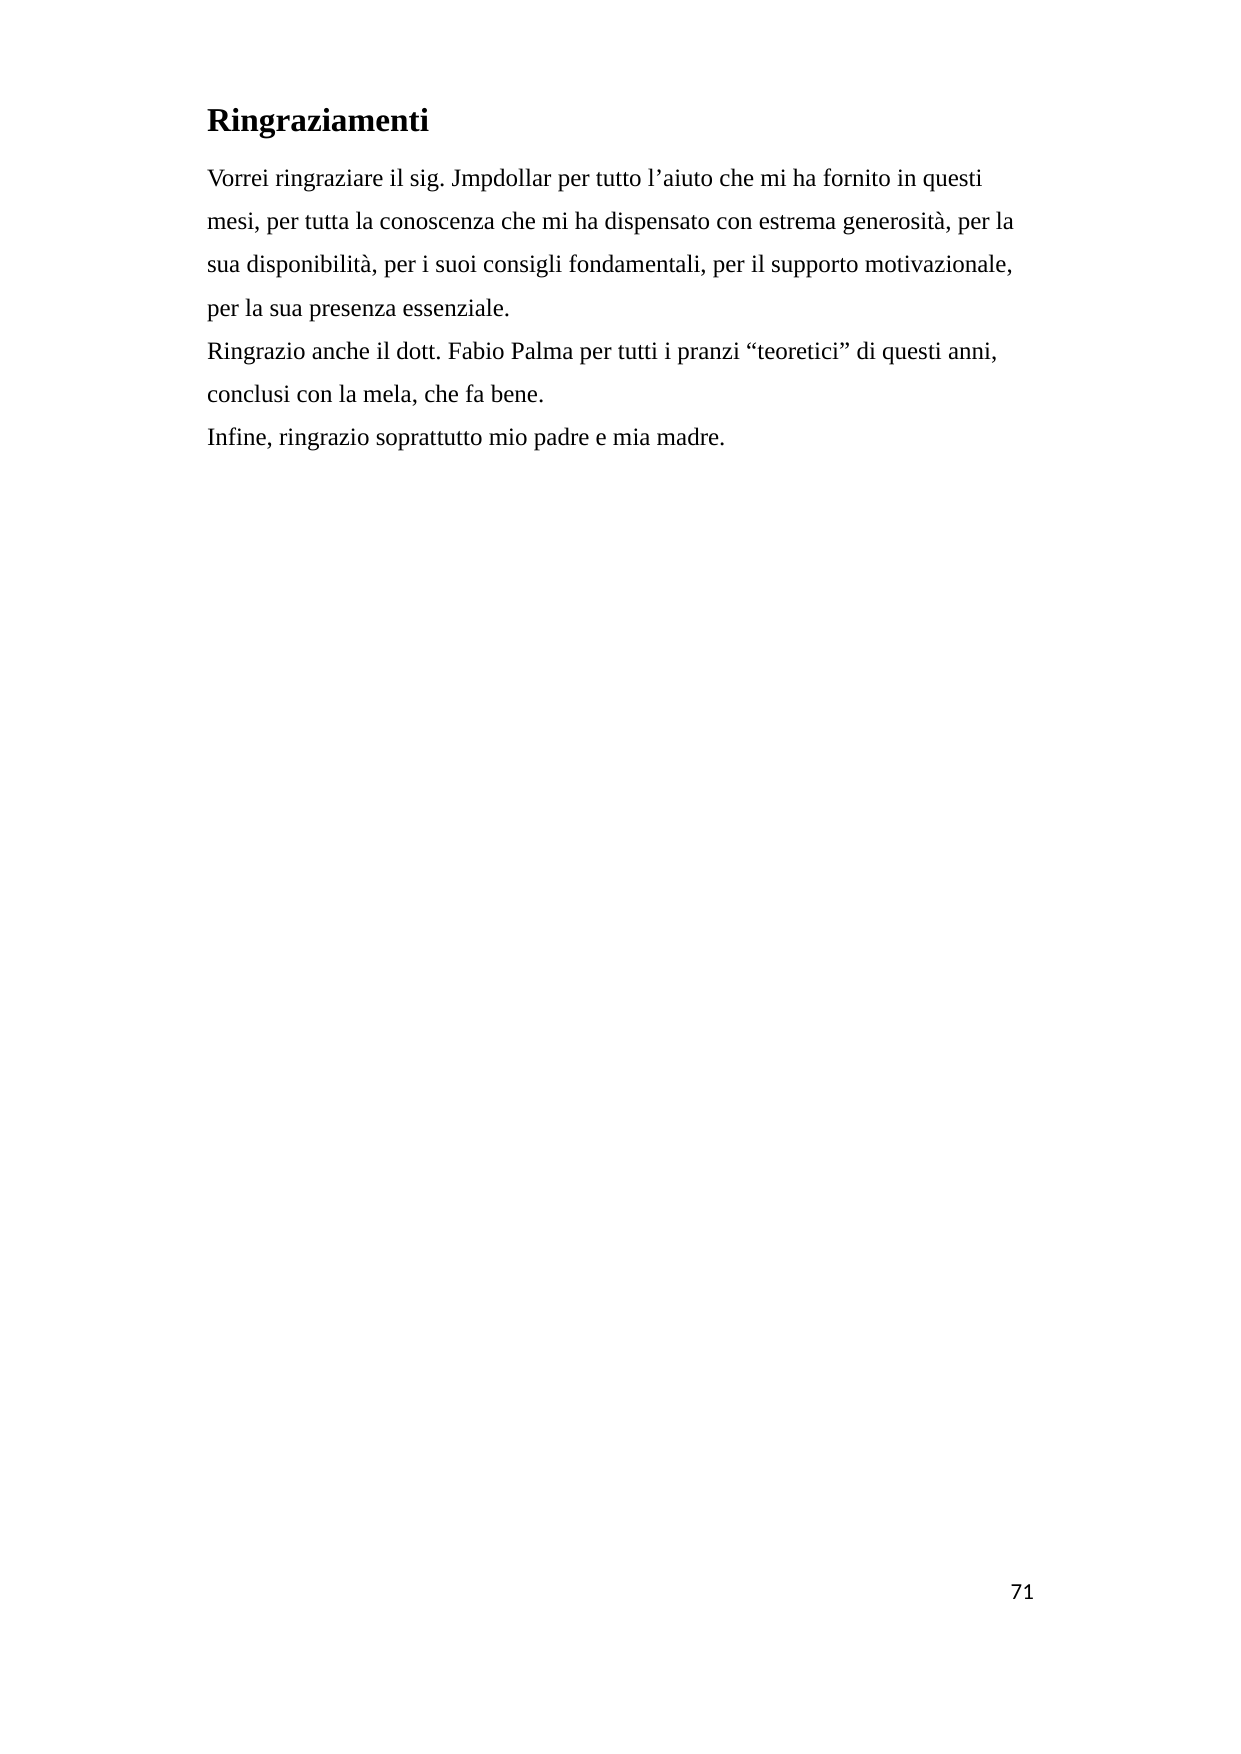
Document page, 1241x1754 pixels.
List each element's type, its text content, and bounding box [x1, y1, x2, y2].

text Vorrei ringraziare il sig. Jmpdollar per tutto l’aiuto che mi ha fornito in questi mesi, per tutta la conoscenza che mi ha dispensato con estrema generosità, per la sua disponibilità, per i suoi consigli fondamentali, per il supporto motivazionale, per la sua presenza essenziale. [207, 163, 1033, 321]
text Infine, ringrazio soprattutto mio padre e mia madre. [207, 422, 1033, 451]
text Ringrazio anche il dott. Fabio Palma per tutti i pranzi “teoretici” di questi anni, conclusi con la mela, che fa bene. [207, 336, 1033, 408]
subtitle Ringraziamenti [207, 100, 1033, 138]
